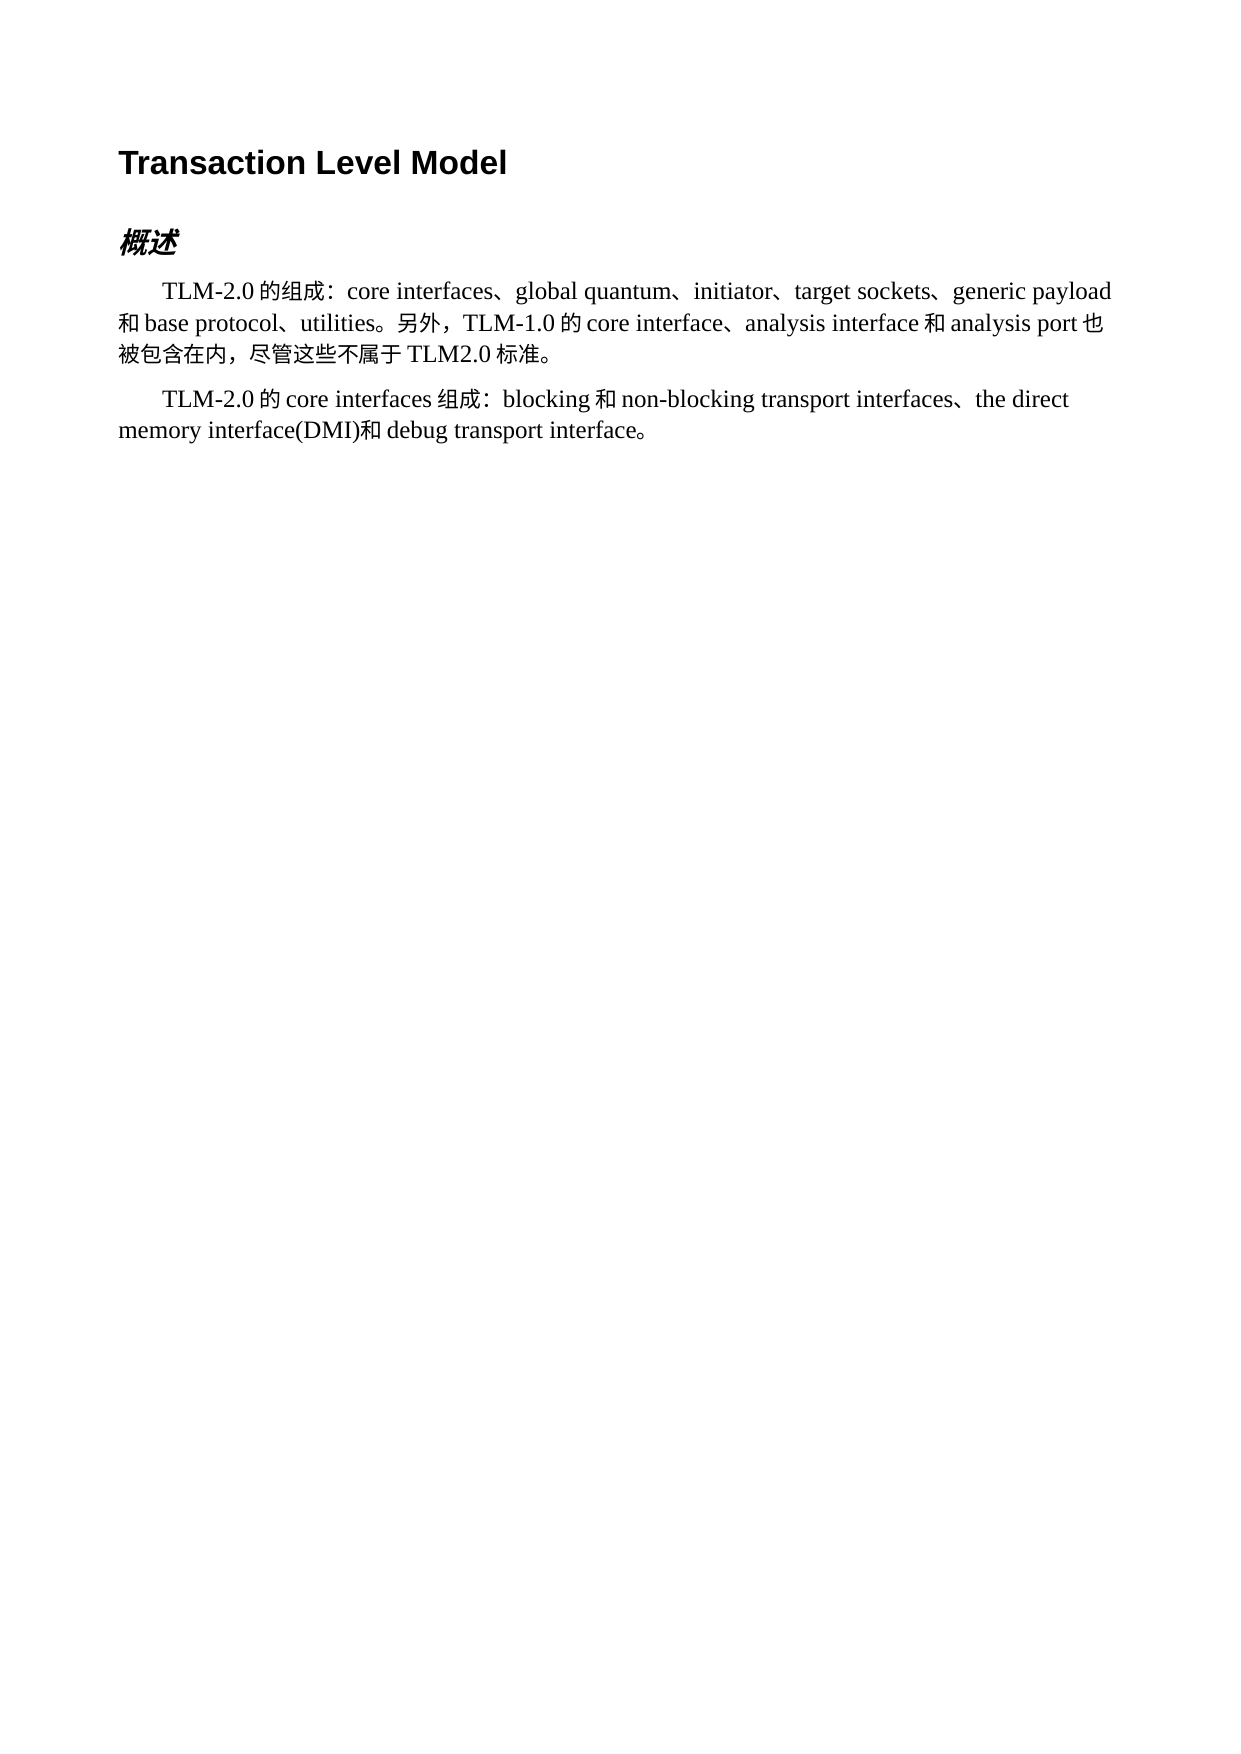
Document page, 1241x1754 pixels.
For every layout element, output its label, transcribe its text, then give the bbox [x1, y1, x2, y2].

text TLM-2.0的组成：core interfaces、global quantum、initiator、target sockets、generic payload和base protocol、utilities。另外，TLM-1.0的core interface、analysis interface和analysis port也被包含在内，尽管这些不属于TLM2.0标准。 [118, 274, 1122, 369]
subtitle Transaction Level Model [118, 143, 1122, 182]
subtitle 概述 [118, 219, 1122, 262]
text TLM-2.0的core interfaces组成：blocking和non-blocking transport interfaces、the direct memory interface(DMI)和debug transport interface。 [118, 382, 1122, 445]
